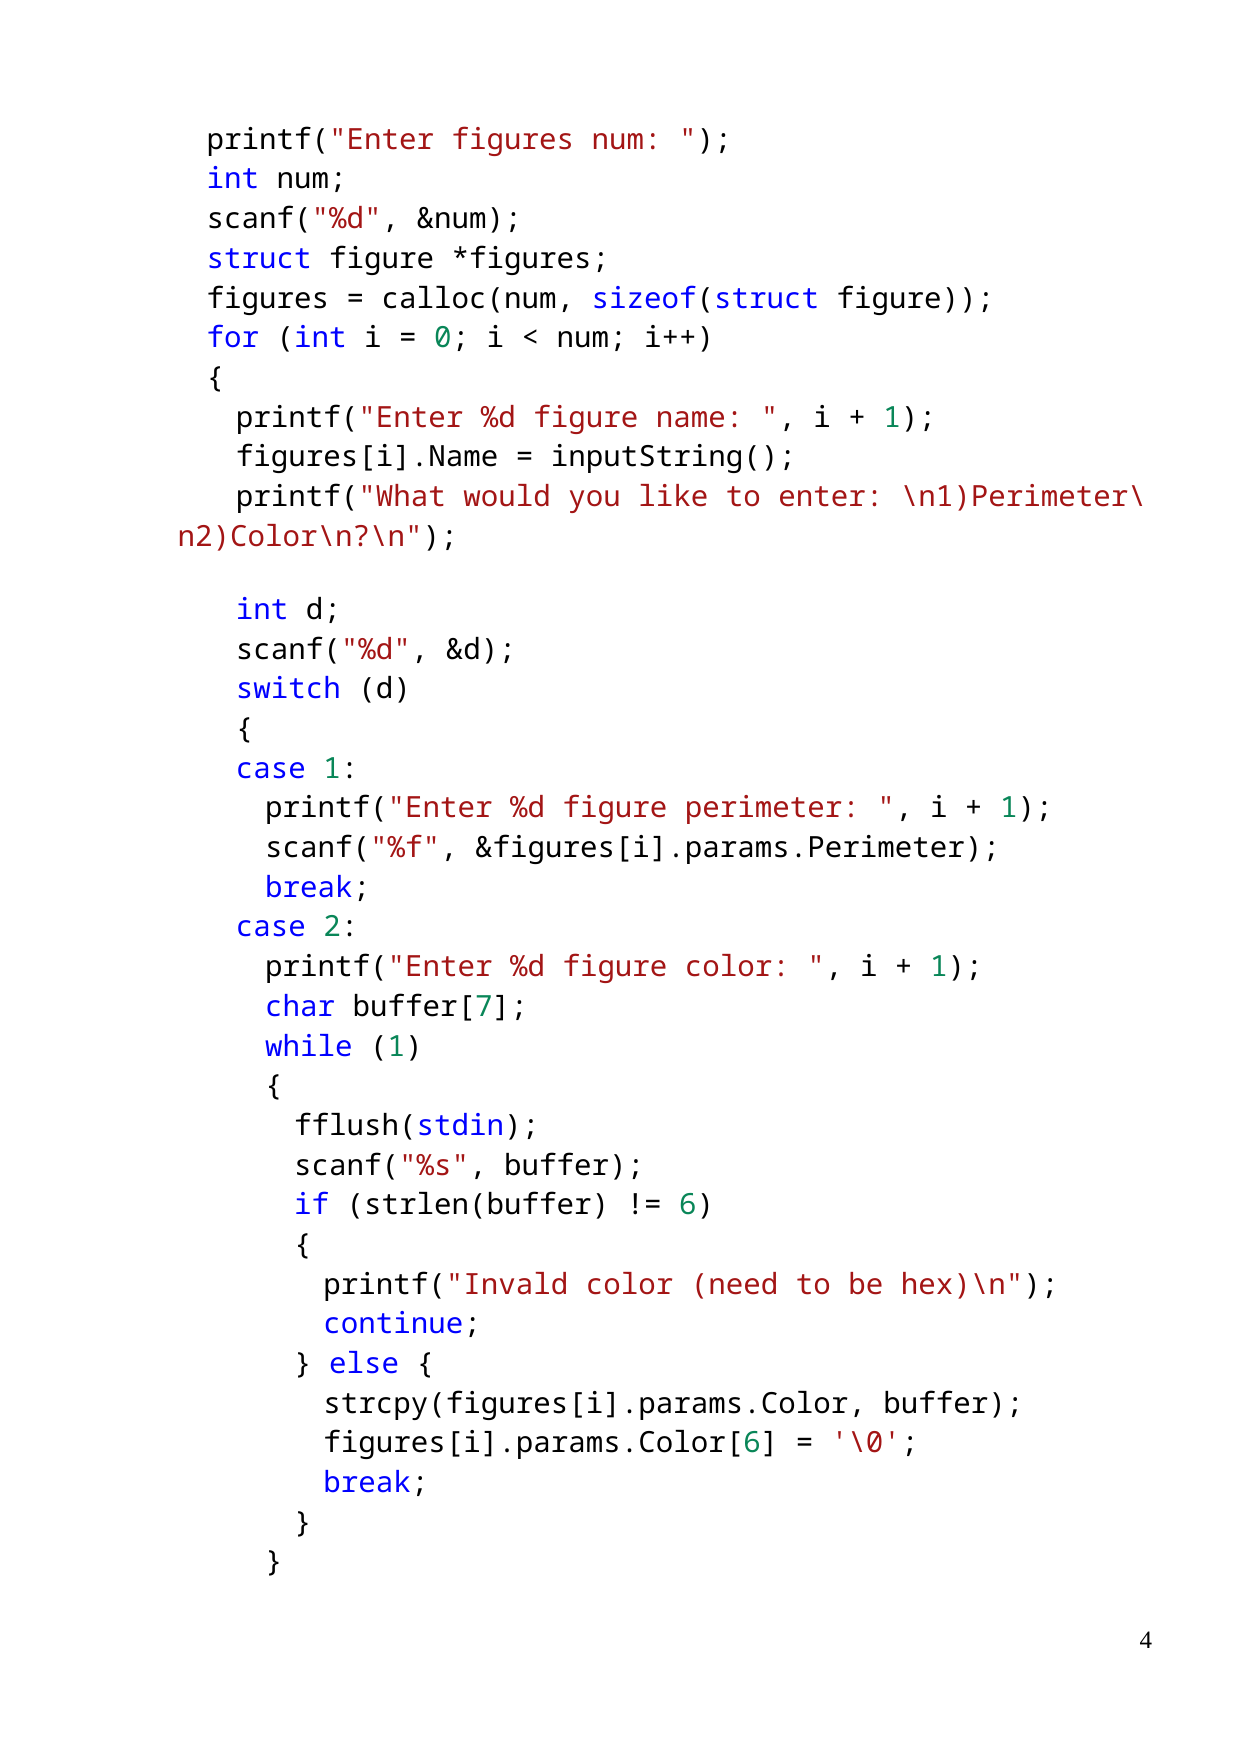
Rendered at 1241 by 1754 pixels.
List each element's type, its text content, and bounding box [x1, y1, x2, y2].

text scanf("%d", &d); [177, 628, 1152, 668]
text continue; [177, 1303, 1152, 1342]
text scanf("%f", &figures[i].params.Perimeter); [177, 826, 1152, 866]
text int num; [177, 158, 1152, 197]
text scanf("%d", &num); [177, 197, 1152, 237]
text scanf("%s", buffer); [177, 1144, 1152, 1183]
text figures[i].params.Color[6] = '\0'; [177, 1422, 1152, 1461]
text printf("Enter %d figure name: ", i + 1); [177, 396, 1152, 436]
text printf("Enter %d figure perimeter: ", i + 1); [177, 787, 1152, 826]
text printf("What would you like to enter: \n1)Perimeter\n2)Color\n?\n"); [177, 475, 1152, 555]
text printf("Enter %d figure color: ", i + 1); [177, 945, 1152, 985]
text char buffer[7]; [177, 985, 1152, 1025]
text while (1) [177, 1025, 1152, 1064]
text fflush(stdin); [177, 1104, 1152, 1144]
text break; [177, 866, 1152, 906]
text { [177, 1223, 1152, 1263]
text { [177, 356, 1152, 396]
text switch (d) [177, 668, 1152, 707]
text figures[i].Name = inputString(); [177, 436, 1152, 475]
text case 1: [177, 747, 1152, 787]
text strcpy(figures[i].params.Color, buffer); [177, 1382, 1152, 1422]
text struct figure *figures; [177, 237, 1152, 277]
text if (strlen(buffer) != 6) [177, 1183, 1152, 1223]
text printf("Enter figures num: "); [177, 118, 1152, 158]
text int d; [177, 588, 1152, 628]
text printf("Invald color (need to be hex)\n"); [177, 1263, 1152, 1303]
text { [177, 1064, 1152, 1104]
text { [177, 707, 1152, 747]
text } else { [177, 1342, 1152, 1382]
text } [177, 1541, 1152, 1580]
text break; [177, 1461, 1152, 1501]
text figures = calloc(num, sizeof(struct figure)); [177, 277, 1152, 317]
text } [177, 1501, 1152, 1541]
text case 2: [177, 906, 1152, 945]
text for (int i = 0; i < num; i++) [177, 317, 1152, 356]
